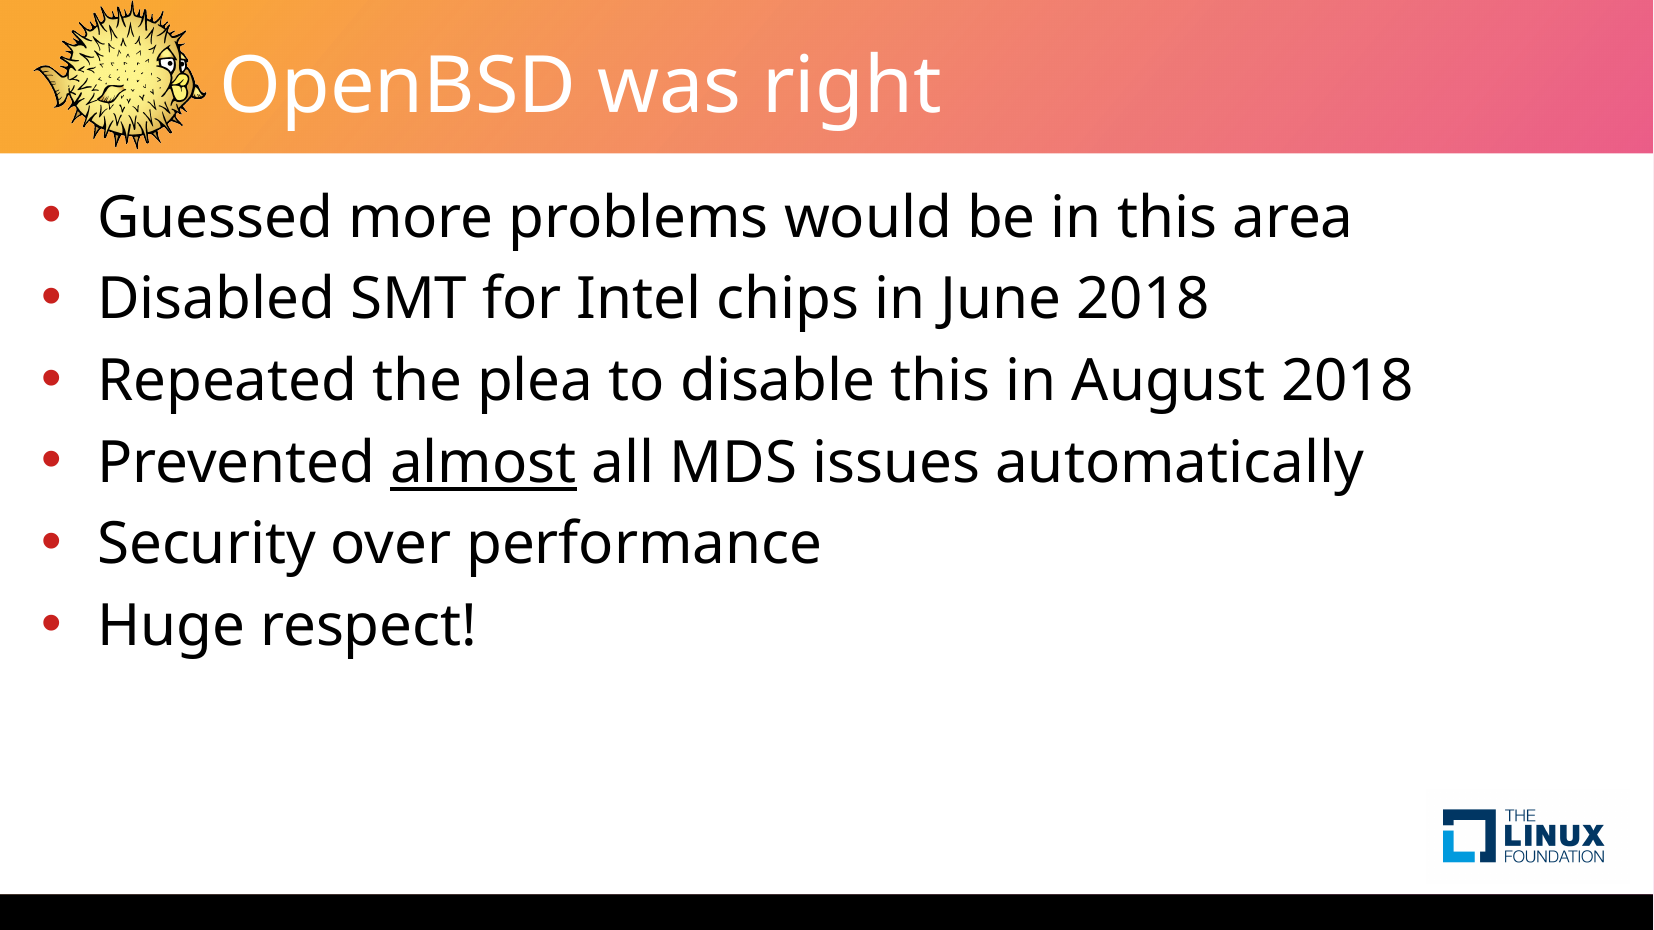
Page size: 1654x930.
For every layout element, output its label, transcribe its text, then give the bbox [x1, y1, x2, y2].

picture [1490, 791, 1553, 868]
picture [0, 0, 1654, 930]
list Guessed more problems would be in this area Disabled SMT for Intel chips in June 2018 Repeated the plea to disable this in August 2018 Prevented almost all MDS issues automatically Security over performance Huge respect! [25, 171, 1651, 786]
title OpenBSD was right [34, 8, 1551, 154]
